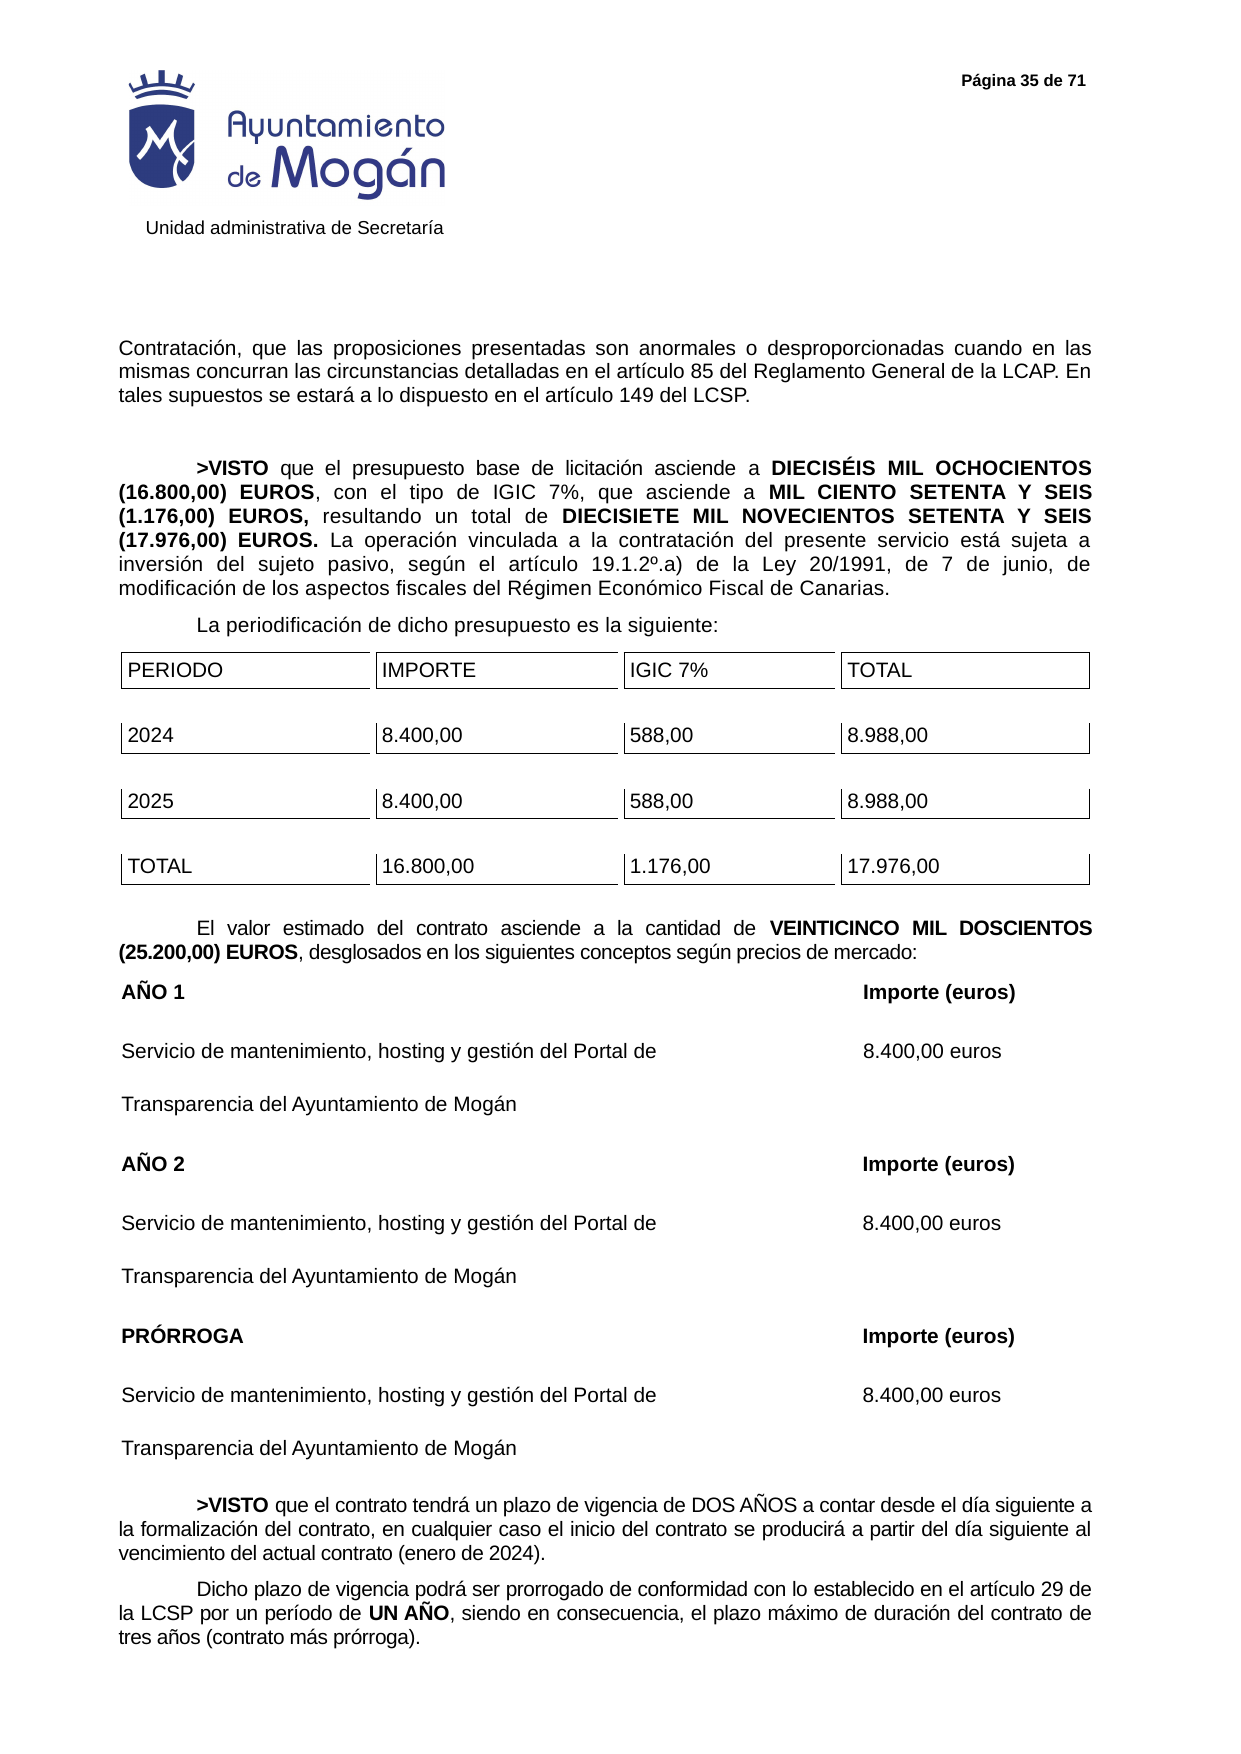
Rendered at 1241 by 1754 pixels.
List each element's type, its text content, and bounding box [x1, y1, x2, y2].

table_header TOTAL [838, 649, 1092, 720]
table_cell 8.988,00 [838, 720, 1092, 786]
table_cell 588,00 [621, 720, 838, 786]
table_header Importe (euros) [860, 977, 1092, 1036]
table_cell Servicio de mantenimiento, hosting y gestión del Portal de Transparencia del Ayuntamiento de Mogán [118, 1036, 860, 1148]
table_cell 2024 [118, 720, 373, 786]
table_header Importe (euros) [859, 1321, 1092, 1380]
table_header AÑO 1 [118, 977, 860, 1036]
text La periodificación de dicho presupuesto es la siguiente: [118, 612, 1092, 636]
table_header PRÓRROGA [118, 1321, 859, 1380]
table_cell 588,00 [621, 786, 838, 851]
table_cell 1.176,00 [621, 851, 838, 916]
text Dicho plazo de vigencia podrá ser prorrogado de conformidad con lo establecido en el artículo 29 de la LCSP por un período de UN AÑO, siendo en consecuencia, el plazo máximo de duración del contrato de tres años (contrato más prórroga). [118, 1577, 1092, 1649]
table_cell 8.988,00 [838, 786, 1092, 851]
table_header IMPORTE [373, 649, 621, 720]
table_cell 8.400,00 [373, 786, 621, 851]
table_cell 8.400,00 euros [860, 1036, 1092, 1148]
text >VISTO que el contrato tendrá un plazo de vigencia de DOS AÑOS a contar desde el día siguiente a la formalización del contrato, en cualquier caso el inicio del contrato se producirá a partir del día siguiente al vencimiento del actual contrato (enero de 2024). [118, 1492, 1092, 1564]
text >VISTO que el presupuesto base de licitación asciende a DIECISÉIS MIL OCHOCIENTOS (16.800,00) EUROS, con el tipo de IGIC 7%, que asciende a MIL CIENTO SETENTA Y SEIS (1.176,00) EUROS, resultando un total de DIECISIETE MIL NOVECIENTOS SETENTA Y SEIS (17.976,00) EUROS. La operación vinculada a la contratación del presente servicio está sujeta a inversión del sujeto pasivo, según el artículo 19.1.2º.a) de la Ley 20/1991, de 7 de junio, de modificación de los aspectos fiscales del Régimen Económico Fiscal de Canarias. [118, 456, 1092, 600]
text El valor estimado del contrato asciende a la cantidad de VEINTICINCO MIL DOSCIENTOS (25.200,00) EUROS, desglosados en los siguientes conceptos según precios de mercado: [118, 916, 1092, 964]
table_cell TOTAL [118, 851, 373, 916]
table_cell 8.400,00 euros [859, 1380, 1092, 1492]
table_cell 8.400,00 euros [859, 1208, 1092, 1321]
table_header PERIODO [118, 649, 373, 720]
table_cell 8.400,00 [373, 720, 621, 786]
table_cell 17.976,00 [838, 851, 1092, 916]
picture [128, 70, 445, 206]
table_cell Servicio de mantenimiento, hosting y gestión del Portal de Transparencia del Ayuntamiento de Mogán [118, 1208, 859, 1321]
table_header AÑO 2 [118, 1149, 859, 1208]
text Contratación, que las proposiciones presentadas son anormales o desproporcionadas cuando en las mismas concurran las circunstancias detalladas en el artículo 85 del Reglamento General de la LCAP. En tales supuestos se estará a lo dispuesto en el artículo 149 del LCSP. [118, 335, 1092, 407]
table_cell 2025 [118, 786, 373, 851]
table_header Importe (euros) [859, 1149, 1092, 1208]
table_cell Servicio de mantenimiento, hosting y gestión del Portal de Transparencia del Ayuntamiento de Mogán [118, 1380, 859, 1492]
table_header IGIC 7% [621, 649, 838, 720]
table_cell 16.800,00 [373, 851, 621, 916]
